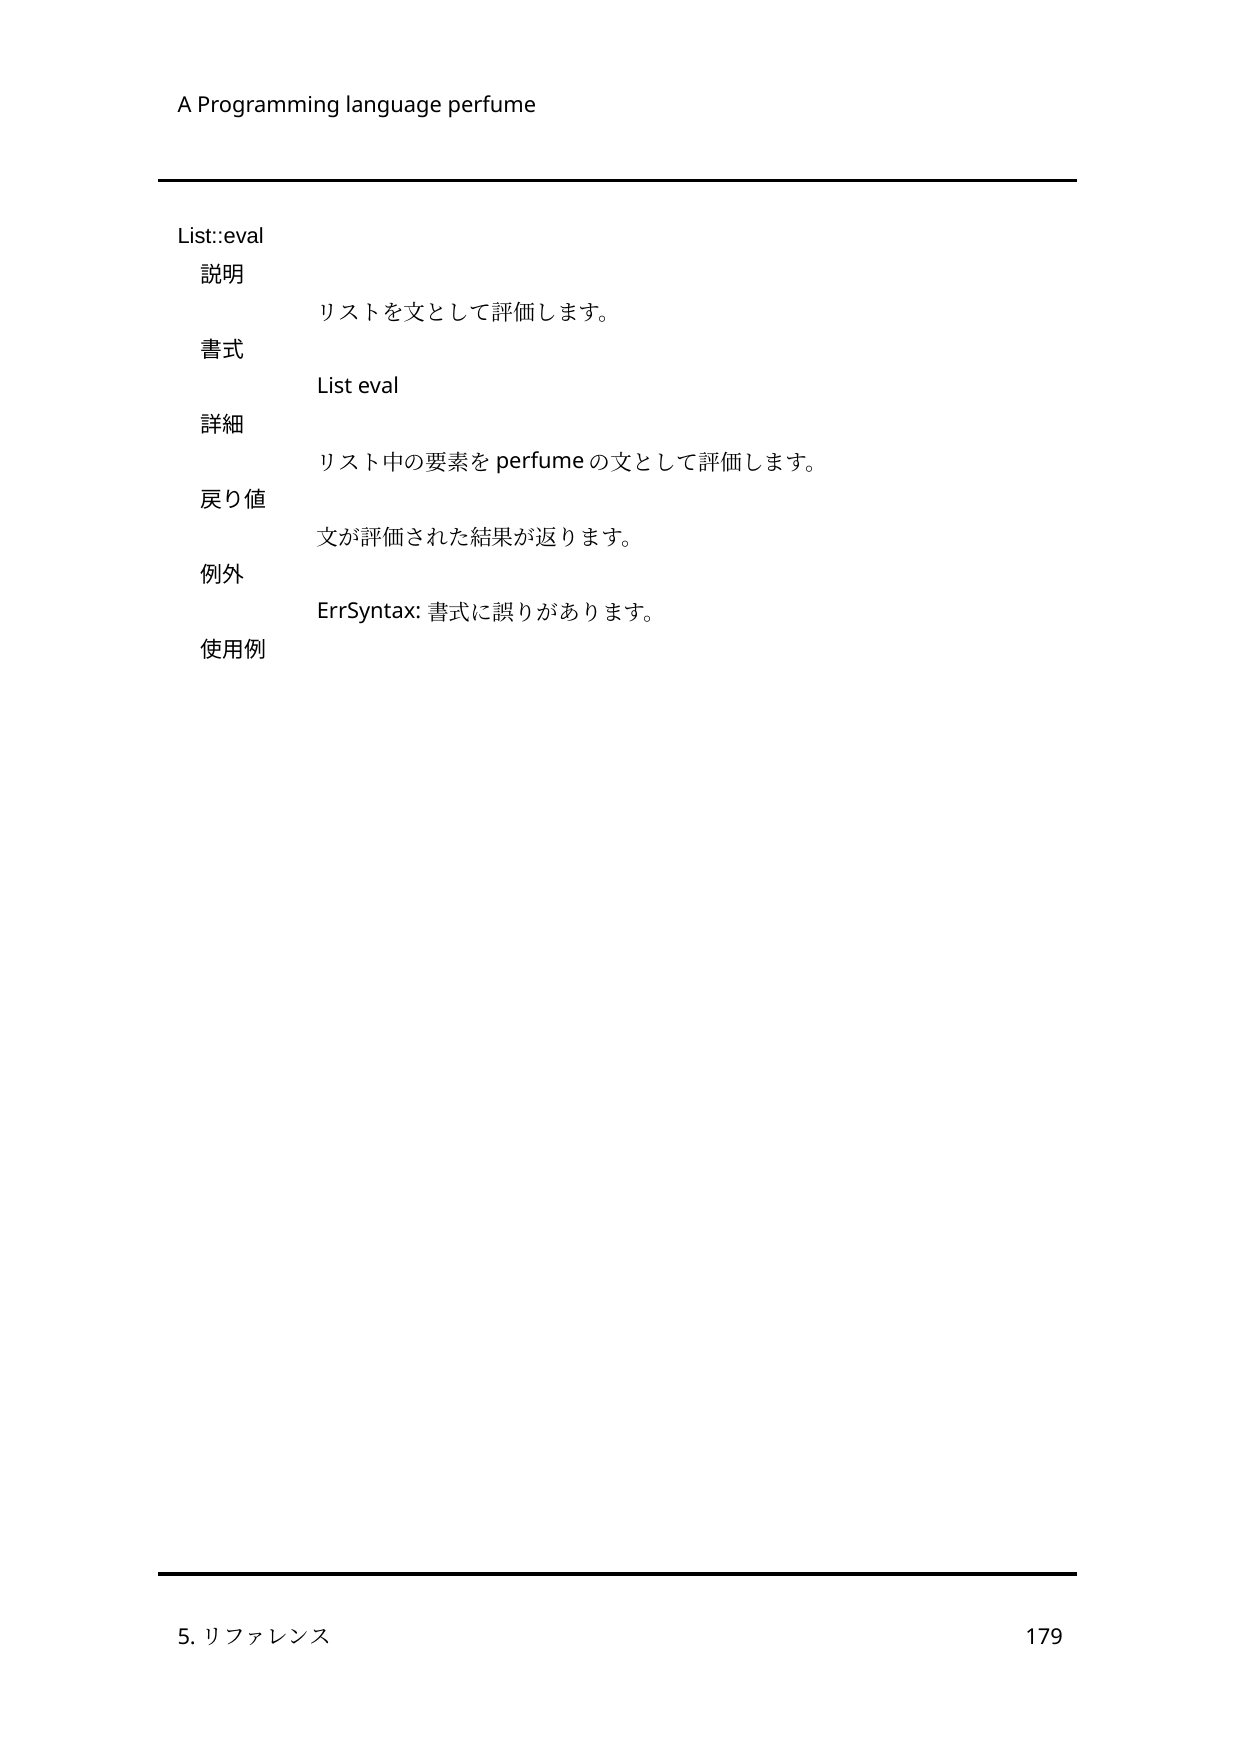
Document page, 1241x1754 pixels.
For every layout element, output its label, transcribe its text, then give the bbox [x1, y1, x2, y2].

subtitle List::eval [177, 217, 1063, 254]
table_cell List eval [317, 329, 1063, 404]
table_cell [317, 629, 1063, 704]
table_cell 例外 [200, 554, 317, 629]
table_cell 文が評価された結果が返ります。 [317, 479, 1063, 554]
table_cell 使用例 [200, 629, 317, 704]
table_header リストを文として評価します。 [317, 254, 1063, 329]
table_cell リスト中の要素をperfumeの文として評価します。 [317, 404, 1063, 479]
table_cell 詳細 [200, 404, 317, 479]
table_cell 書式 [200, 329, 317, 404]
table_cell 戻り値 [200, 479, 317, 554]
table_cell ErrSyntax: 書式に誤りがあります。 [317, 554, 1063, 629]
table_header 説明 [200, 254, 317, 329]
